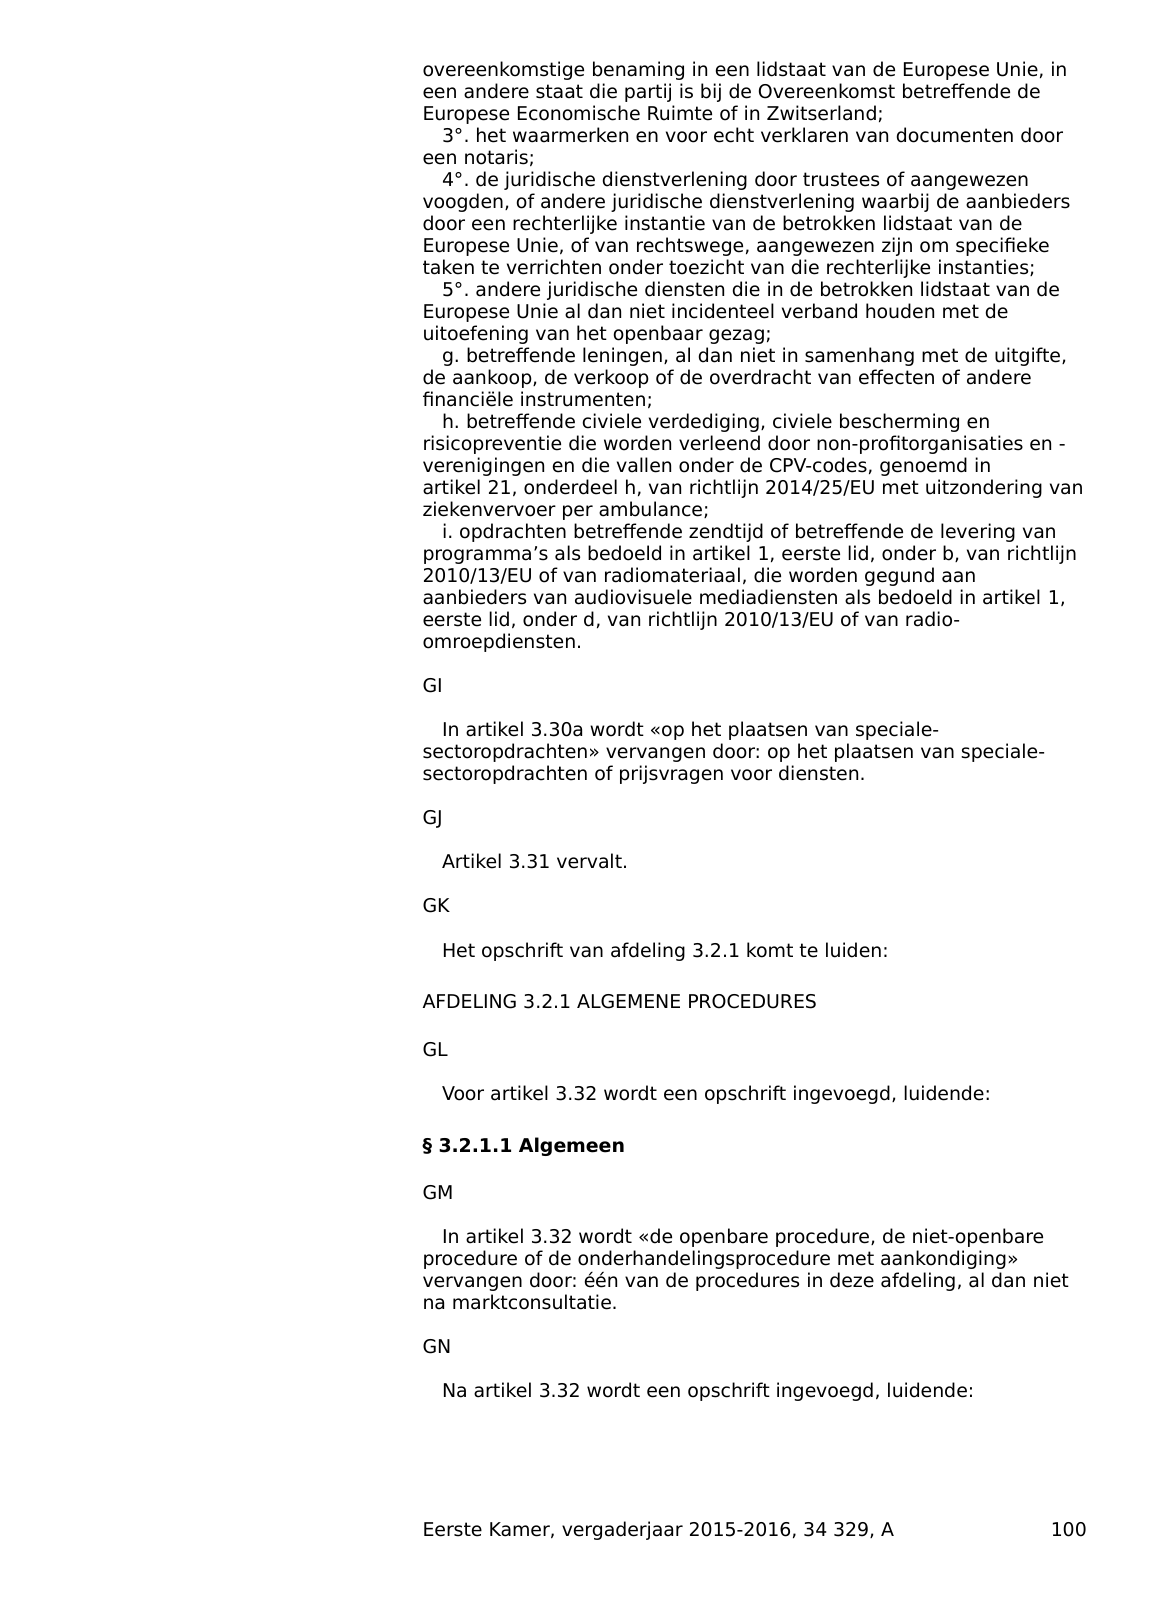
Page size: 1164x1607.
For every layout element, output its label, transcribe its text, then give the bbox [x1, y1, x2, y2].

text GI [422, 675, 1087, 697]
text GN [422, 1336, 1087, 1358]
text Voor artikel 3.32 wordt een opschrift ingevoegd, luidende: [422, 1083, 1087, 1104]
subtitle AFDELING 3.2.1 ALGEMENE PROCEDURES [422, 991, 1087, 1013]
text In artikel 3.30a wordt «op het plaatsen van speciale-sectoropdrachten» vervangen door: op het plaatsen van speciale-sectoropdrachten of prijsvragen voor diensten. [422, 719, 1087, 785]
text Het opschrift van afdeling 3.2.1 komt te luiden: [422, 939, 1087, 961]
text 5°. andere juridische diensten die in de betrokken lidstaat van de Europese Unie al dan niet incidenteel verband houden met de uitoefening van het openbaar gezag; [422, 279, 1087, 345]
text GK [422, 895, 1087, 917]
text 4°. de juridische dienstverlening door trustees of aangewezen voogden, of andere juridische dienstverlening waarbij de aanbieders door een rechterlijke instantie van de betrokken lidstaat van de Europese Unie, of van rechtswege, aangewezen zijn om specifieke taken te verrichten onder toezicht van die rechterlijke instanties; [422, 169, 1087, 279]
subtitle § 3.2.1.1 Algemeen [422, 1134, 1087, 1157]
text Artikel 3.31 vervalt. [422, 851, 1087, 873]
text overeenkomstige benaming in een lidstaat van de Europese Unie, in een andere staat die partij is bij de Overeenkomst betreffende de Europese Economische Ruimte of in Zwitserland; [422, 59, 1087, 125]
text 3°. het waarmerken en voor echt verklaren van documenten door een notaris; [422, 125, 1087, 169]
text Na artikel 3.32 wordt een opschrift ingevoegd, luidende: [422, 1380, 1087, 1402]
text GJ [422, 807, 1087, 829]
text GM [422, 1182, 1087, 1203]
text i. opdrachten betreffende zendtijd of betreffende de levering van programma’s als bedoeld in artikel 1, eerste lid, onder b, van richtlijn 2010/13/EU of van radiomateriaal, die worden gegund aan aanbieders van audiovisuele mediadiensten als bedoeld in artikel 1, eerste lid, onder d, van richtlijn 2010/13/EU of van radio-omroepdiensten. [422, 521, 1087, 652]
text In artikel 3.32 wordt «de openbare procedure, de niet-openbare procedure of de onderhandelingsprocedure met aankondiging» vervangen door: één van de procedures in deze afdeling, al dan niet na marktconsultatie. [422, 1226, 1087, 1314]
text g. betreffende leningen, al dan niet in samenhang met de uitgifte, de aankoop, de verkoop of de overdracht van effecten of andere financiële instrumenten; [422, 345, 1087, 411]
text GL [422, 1038, 1087, 1060]
text h. betreffende civiele verdediging, civiele bescherming en risicopreventie die worden verleend door non-profitorganisaties en -verenigingen en die vallen onder de CPV-codes, genoemd in artikel 21, onderdeel h, van richtlijn 2014/25/EU met uitzondering van ziekenvervoer per ambulance; [422, 411, 1087, 521]
